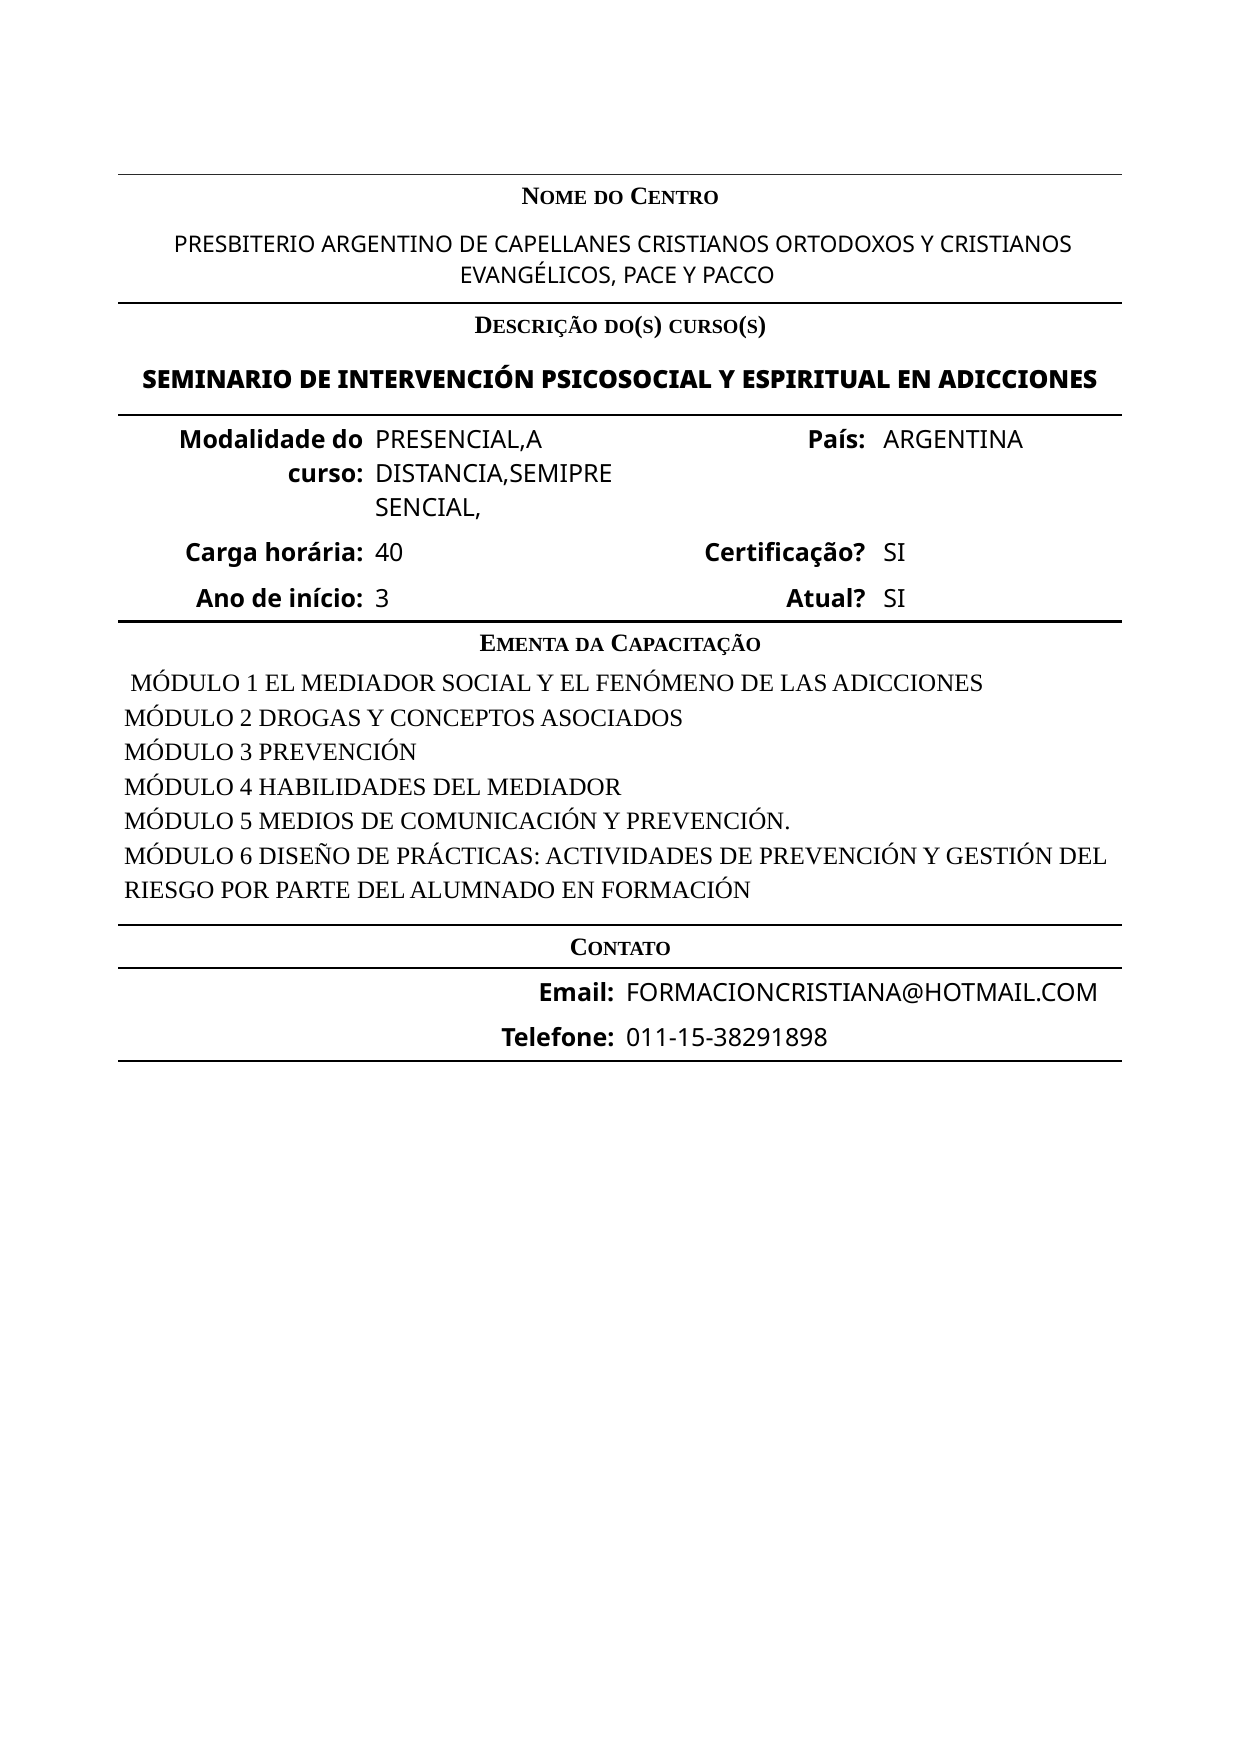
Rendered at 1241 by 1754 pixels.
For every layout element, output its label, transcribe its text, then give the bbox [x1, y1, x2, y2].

table_cell Certificação? [620, 529, 871, 575]
table_cell Descrição do(s) curso(s) [118, 304, 1122, 344]
table_cell Email: [118, 969, 620, 1014]
table_cell PRESBITERIO ARGENTINO DE CAPELLANES CRISTIANOS ORTODOXOS Y CRISTIANOS EVANGÉLICOS, PACE Y PACCO [118, 216, 1122, 302]
table_cell FORMACIONCRISTIANA@HOTMAIL.COM [620, 969, 1122, 1014]
table_cell Modalidade do curso: [118, 416, 369, 529]
table_cell País: [620, 416, 871, 529]
table_cell Carga horária: [118, 529, 369, 575]
table_cell Ano de início: [118, 575, 369, 620]
table_cell Contato [118, 926, 1122, 967]
table_header Nome do Centro [118, 176, 1122, 216]
table_cell MÓDULO 1 EL MEDIADOR SOCIAL Y EL FENÓMENO DE LAS ADICCIONES MÓDULO 2 DROGAS Y CONCEPTOS ASOCIADOS MÓDULO 3 PREVENCIÓN MÓDULO 4 HABILIDADES DEL MEDIADOR MÓDULO 5 MEDIOS DE COMUNICACIÓN Y PREVENCIÓN. MÓDULO 6 DISEÑO DE PRÁCTICAS: ACTIVIDADES DE PREVENCIÓN Y GESTIÓN DEL RIESGO POR PARTE DEL ALUMNADO EN FORMACIÓN [118, 663, 1122, 924]
table_cell SI [871, 575, 1122, 620]
table_cell Telefone: [118, 1014, 620, 1060]
table_cell SEMINARIO DE INTERVENCIÓN PSICOSOCIAL Y ESPIRITUAL EN ADICCIONES [118, 344, 1122, 414]
table_cell 40 [369, 529, 620, 575]
table_cell PRESENCIAL,A DISTANCIA,SEMIPRESENCIAL, [369, 416, 620, 529]
table_cell 3 [369, 575, 620, 620]
table_cell Ementa da Capacitação [118, 623, 1122, 663]
table_cell 011-15-38291898 [620, 1014, 1122, 1060]
table_cell SI [871, 529, 1122, 575]
table_cell Atual? [620, 575, 871, 620]
table_cell ARGENTINA [871, 416, 1122, 529]
